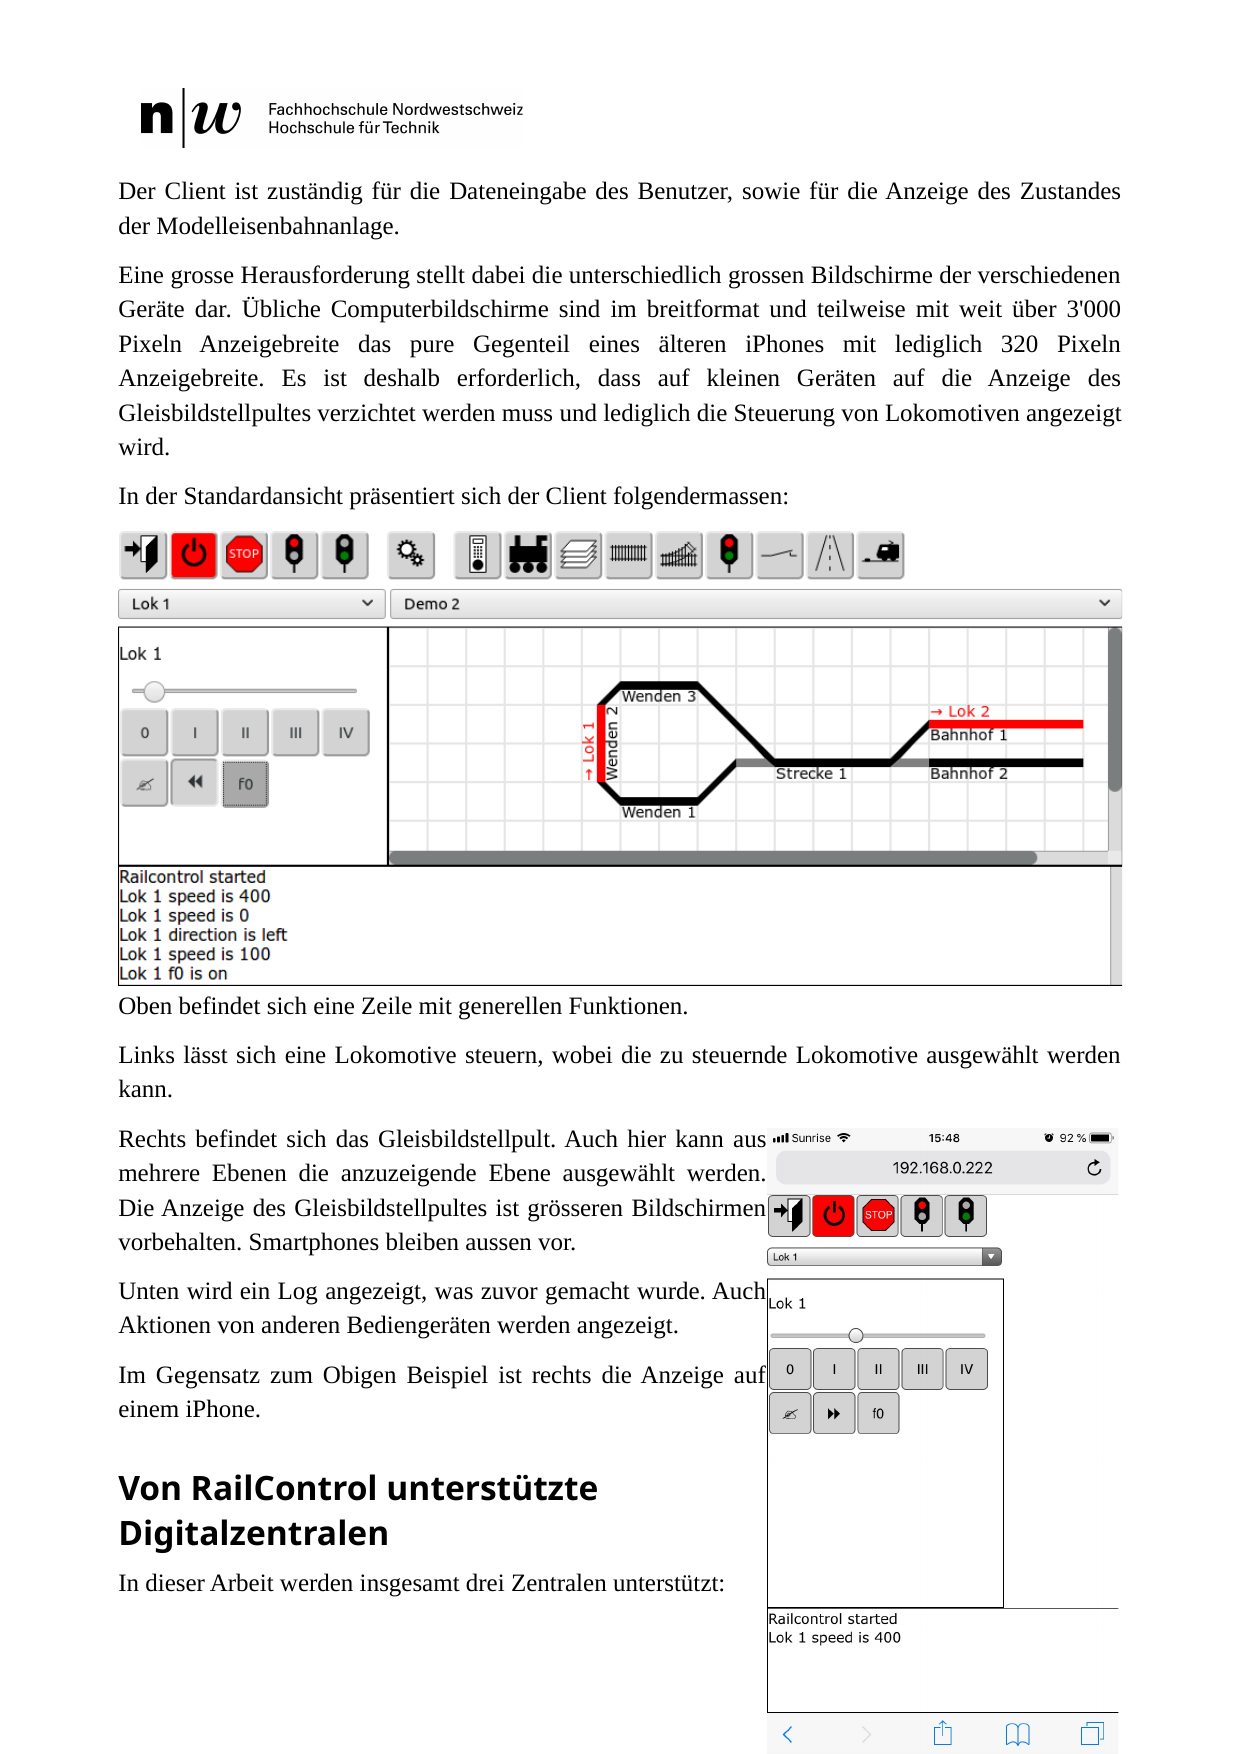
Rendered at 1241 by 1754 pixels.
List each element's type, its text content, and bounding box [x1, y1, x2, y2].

picture [141, 88, 523, 148]
picture [767, 1128, 1119, 1754]
text Eine grosse Herausforderung stellt dabei die unterschiedlich grossen Bildschirme der verschiedenen Geräte dar. Übliche Computerbildschirme sind im breitformat und teilweise mit weit über 3'000 Pixeln Anzeigebreite das pure Gegenteil eines älteren iPhones mit lediglich 320 Pixeln Anzeigebreite. Es ist deshalb erforderlich, dass auf kleinen Geräten auf die Anzeige des Gleisbildstellpultes verzichtet werden muss und lediglich die Steuerung von Lokomotiven angezeigt wird. [118, 260, 1122, 461]
text Rechts befindet sich das Gleisbildstellpult. Auch hier kann aus mehrere Ebenen die anzuzeigende Ebene ausgewählt werden. Die Anzeige des Gleisbildstellpultes ist grösseren Bildschirmen vorbehalten. Smartphones bleiben aussen vor. [118, 1124, 1122, 1256]
text Unten wird ein Log angezeigt, was zuvor gemacht wurde. Auch Aktionen von anderen Bediengeräten werden angezeigt. [118, 1276, 767, 1339]
text Oben befindet sich eine Zeile mit generellen Funktionen. [118, 986, 1122, 1020]
text Im Gegensatz zum Obigen Beispiel ist rechts die Anzeige auf einem iPhone. [118, 1360, 767, 1423]
text Links lässt sich eine Lokomotive steuern, wobei die zu steuernde Lokomotive ausgewählt werden kann. [118, 1040, 1122, 1103]
subtitle Von RailControl unterstützte Digitalzentralen [118, 1464, 767, 1556]
text Der Client ist zuständig für die Dateneingabe des Benutzer, sowie für die Anzeige des Zustandes der Modelleisenbahnanlage. [118, 176, 1122, 239]
picture [118, 530, 1123, 986]
text In dieser Arbeit werden insgesamt drei Zentralen unterstützt: [118, 1568, 767, 1597]
text In der Standardansicht präsentiert sich der Client folgendermassen: [118, 481, 1122, 510]
